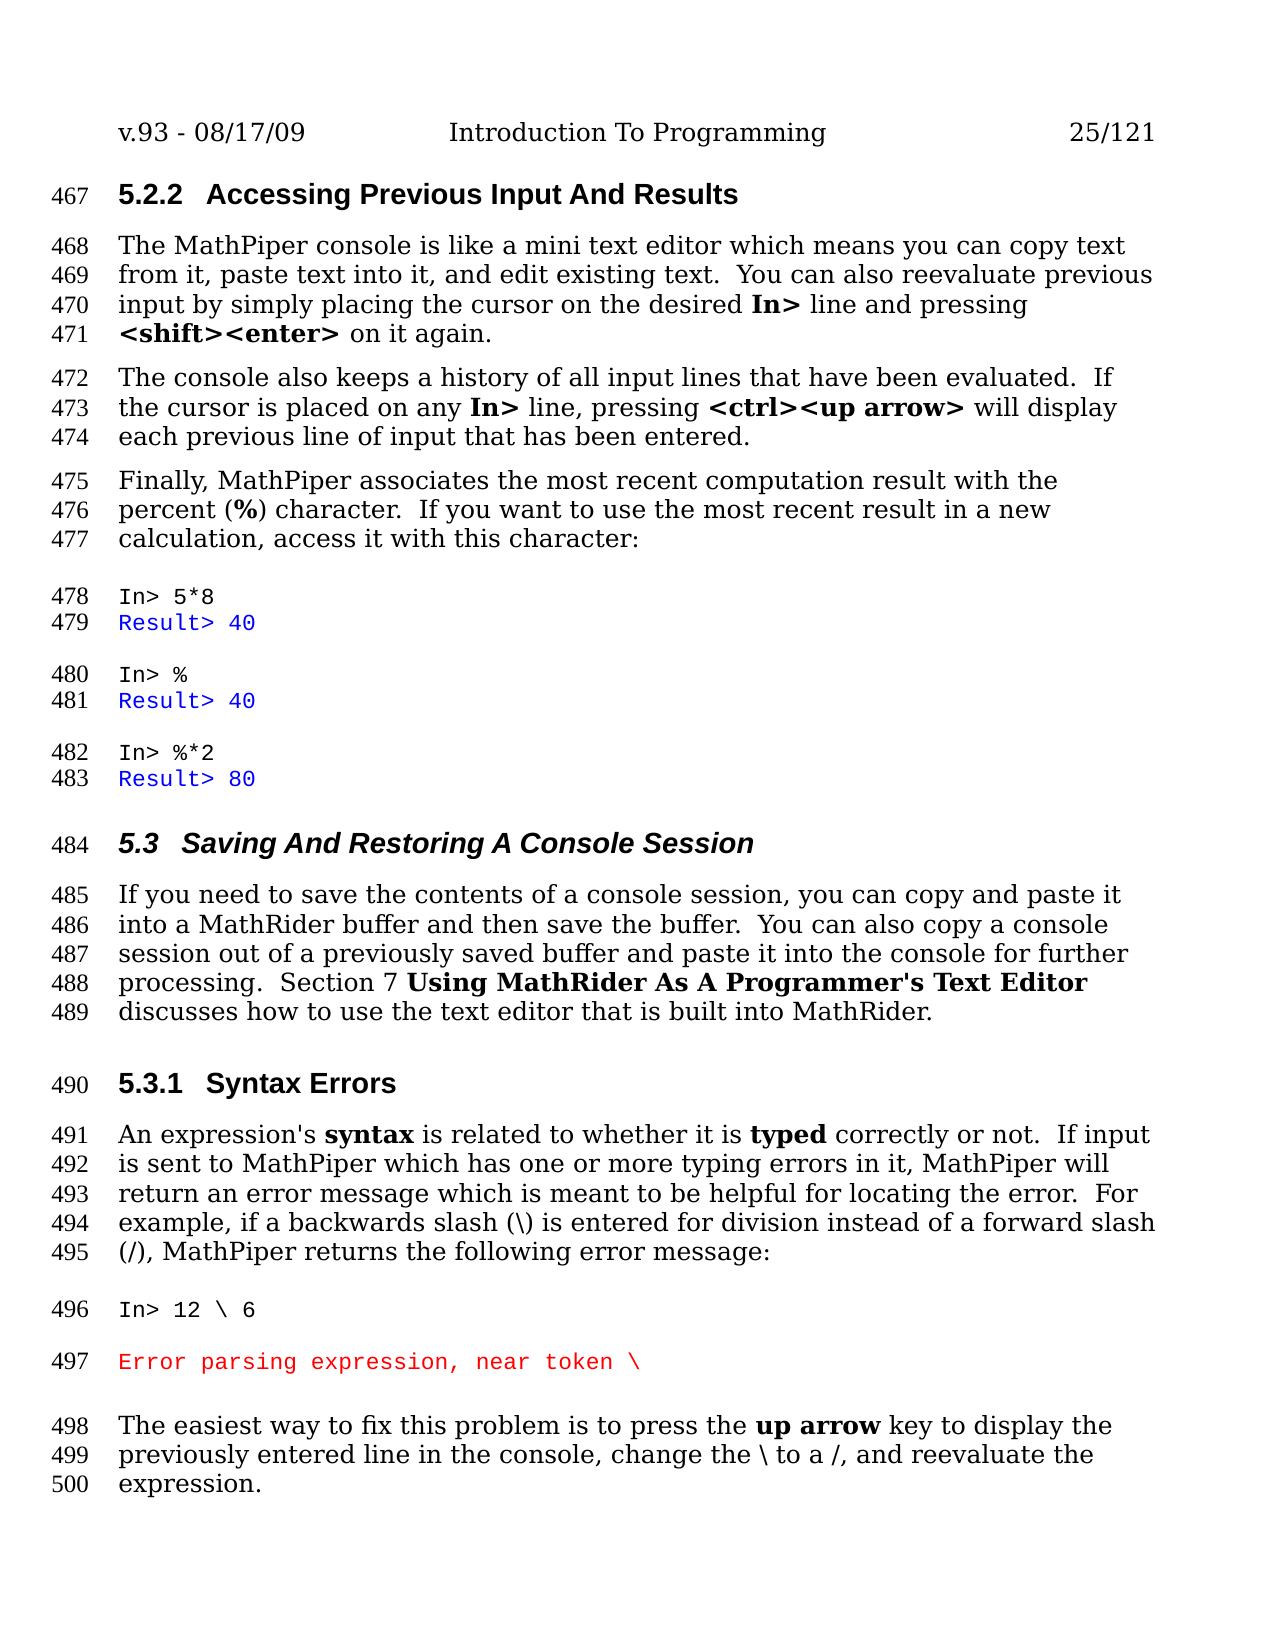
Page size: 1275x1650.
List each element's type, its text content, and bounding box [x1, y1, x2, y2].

subtitle Syntax Errors [118, 1066, 1157, 1099]
text Result> 80 [118, 767, 1157, 793]
text The console also keeps a history of all input lines that have been evaluated. If the cursor is placed on any In> line, pressing <ctrl><up arrow> will display each previous line of input that has been entered. [118, 363, 1157, 451]
subtitle Accessing Previous Input And Results [118, 177, 1157, 210]
text Error parsing expression, near token \ [118, 1350, 1157, 1376]
subtitle Saving And Restoring A Console Session [118, 826, 1157, 860]
text An expression's syntax is related to whether it is typed correctly or not. If input is sent to MathPiper which has one or more typing errors in it, MathPiper will return an error message which is meant to be helpful for locating the error. For example, if a backwards slash (\) is entered for division instead of a forward slash (/), MathPiper returns the following error message: [118, 1120, 1157, 1266]
text In> 5*8 [118, 586, 1157, 612]
text Result> 40 [118, 689, 1157, 715]
text In> % [118, 663, 1157, 689]
text In> %*2 [118, 741, 1157, 767]
text Finally, MathPiper associates the most recent computation result with the percent (%) character. If you want to use the most recent result in a new calculation, access it with this character: [118, 466, 1157, 554]
text The MathPiper console is like a mini text editor which means you can copy text from it, paste text into it, and edit existing text. You can also reevaluate previous input by simply placing the cursor on the desired In> line and pressing <shift><enter> on it again. [118, 231, 1157, 348]
text In> 12 \ 6 [118, 1298, 1157, 1324]
text If you need to save the contents of a console session, you can copy and paste it into a MathRider buffer and then save the buffer. You can also copy a console session out of a previously saved buffer and paste it into the console for further processing. Section 7 Using MathRider As A Programmer's Text Editor discusses how to use the text editor that is built into MathRider. [118, 881, 1157, 1027]
text The easiest way to fix this problem is to press the up arrow key to display the previously entered line in the console, change the \ to a /, and reevaluate the expression. [118, 1411, 1157, 1499]
text Result> 40 [118, 612, 1157, 638]
